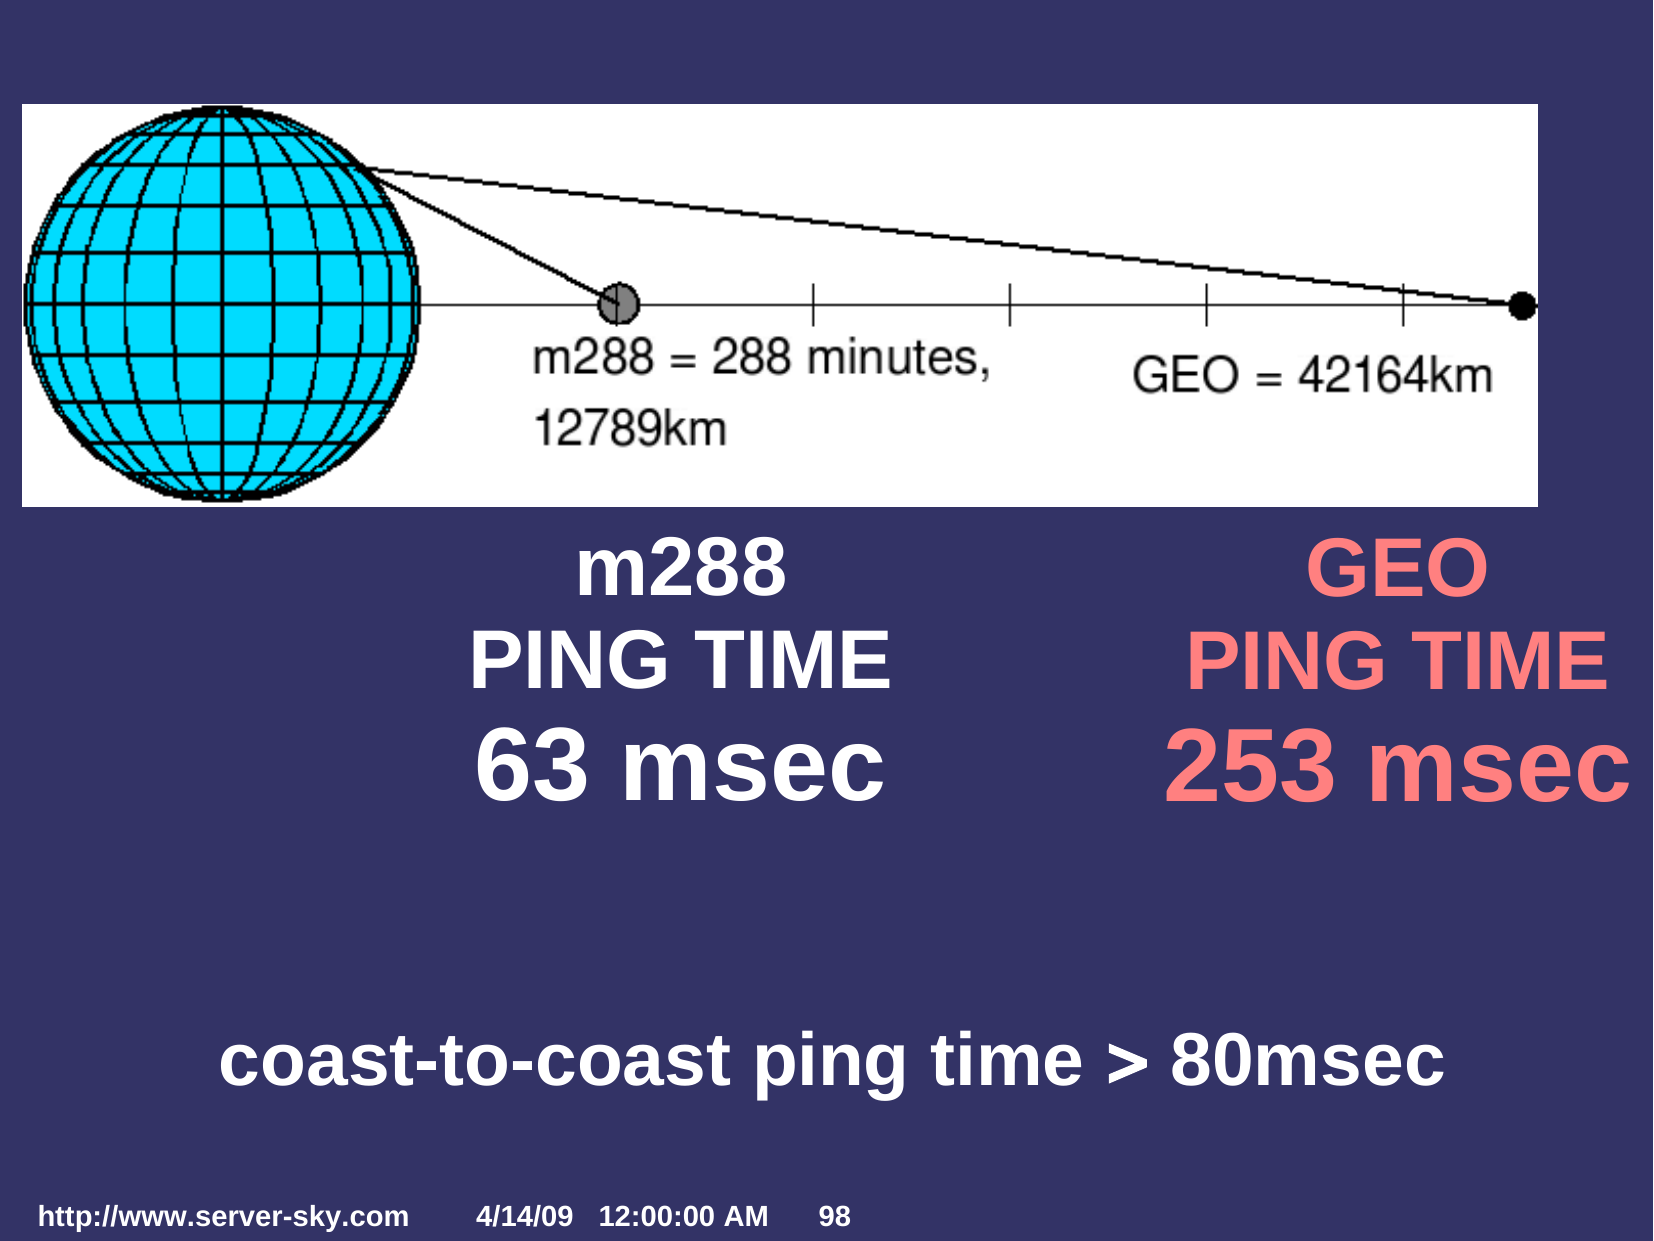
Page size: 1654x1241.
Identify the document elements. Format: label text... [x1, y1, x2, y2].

picture [22, 104, 1538, 507]
text_box GEO PING TIME 253 msec [1143, 511, 1653, 941]
text_box coast-to-coast ping time > 80msec [0, 1007, 1653, 1142]
text_box m288 PING TIME 63 msec [437, 510, 925, 940]
